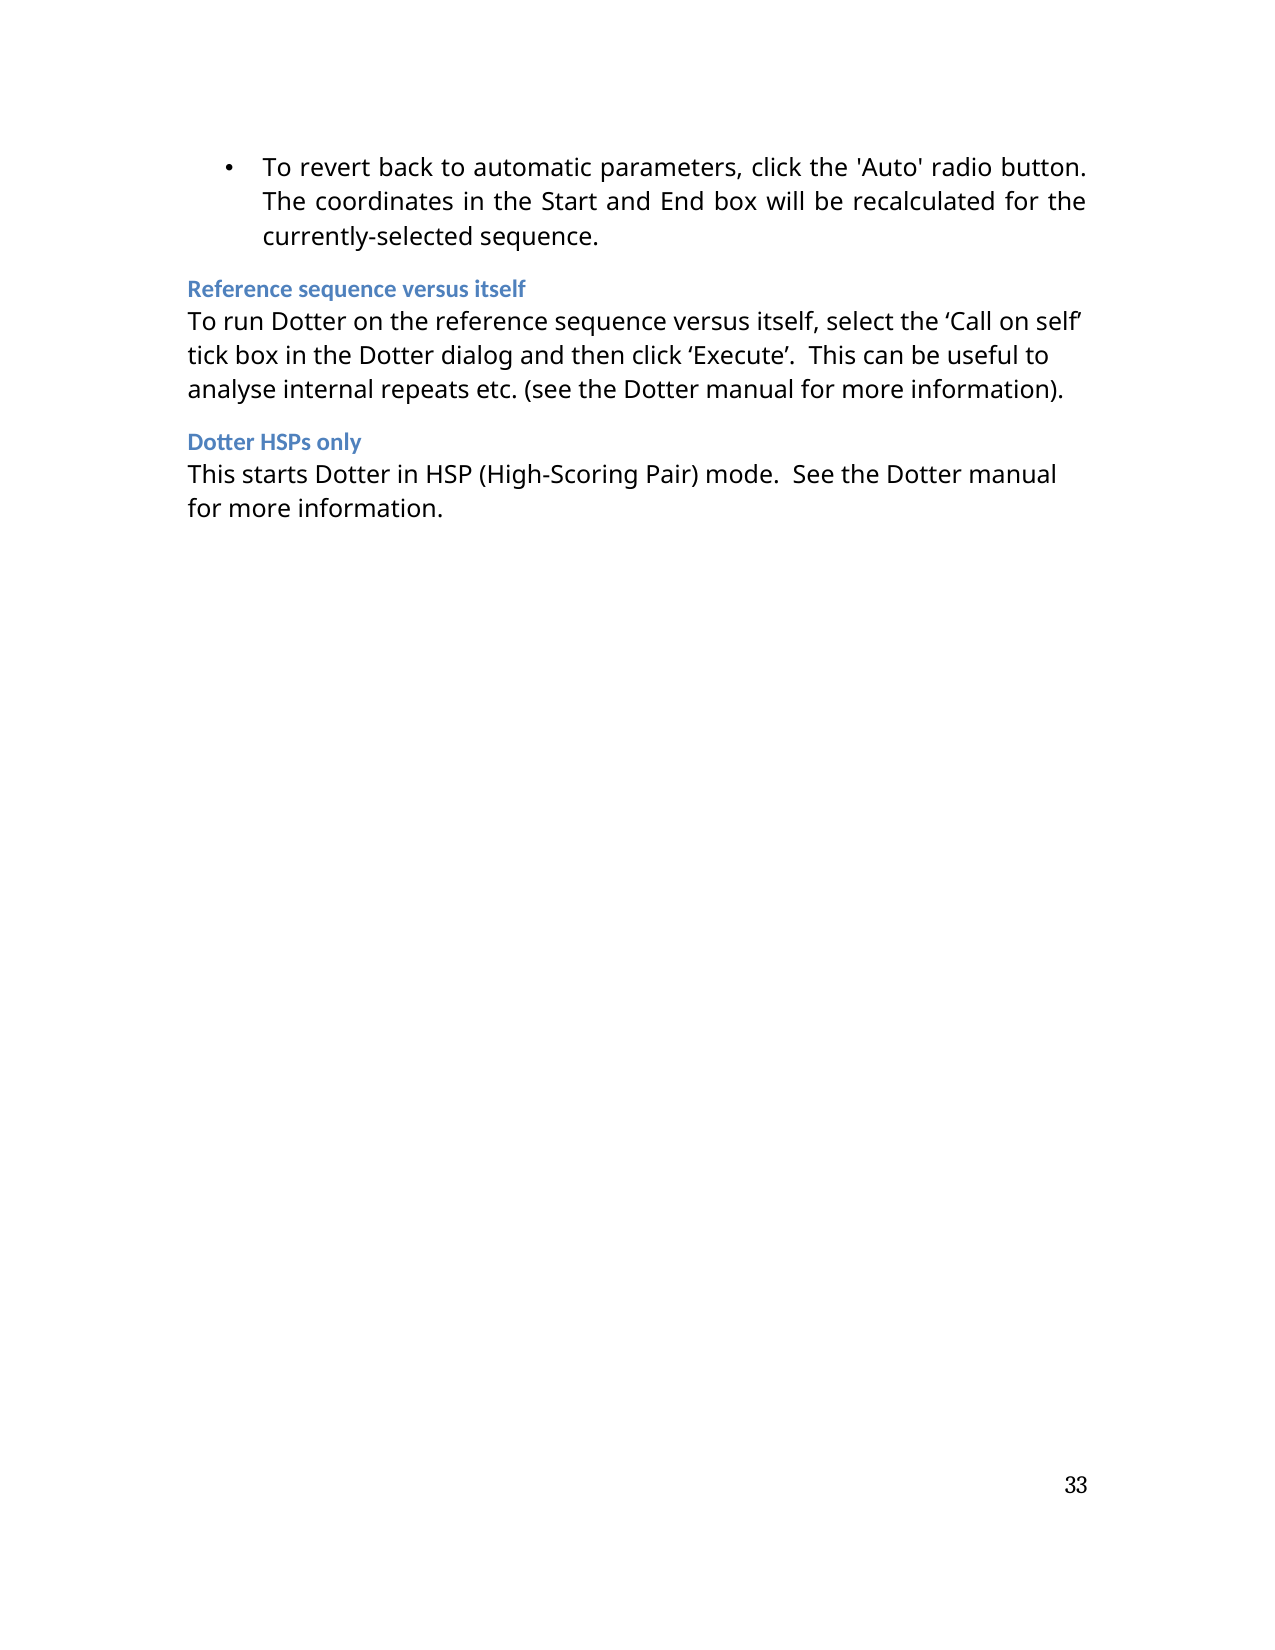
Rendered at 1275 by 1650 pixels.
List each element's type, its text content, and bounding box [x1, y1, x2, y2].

text This starts Dotter in HSP (High-Scoring Pair) mode. See the Dotter manual for more information. [187, 457, 1087, 525]
text To run Dotter on the reference sequence versus itself, select the ‘Call on self’ tick box in the Dotter dialog and then click ‘Execute’. This can be useful to analyse internal repeats etc. (see the Dotter manual for more information). [187, 303, 1087, 406]
list To revert back to automatic parameters, click the 'Auto' radio button. The coordinates in the Start and End box will be recalculated for the currently-selected sequence. [225, 150, 1087, 252]
subtitle Dotter HSPs only [187, 427, 1087, 457]
subtitle Reference sequence versus itself [187, 273, 1087, 303]
